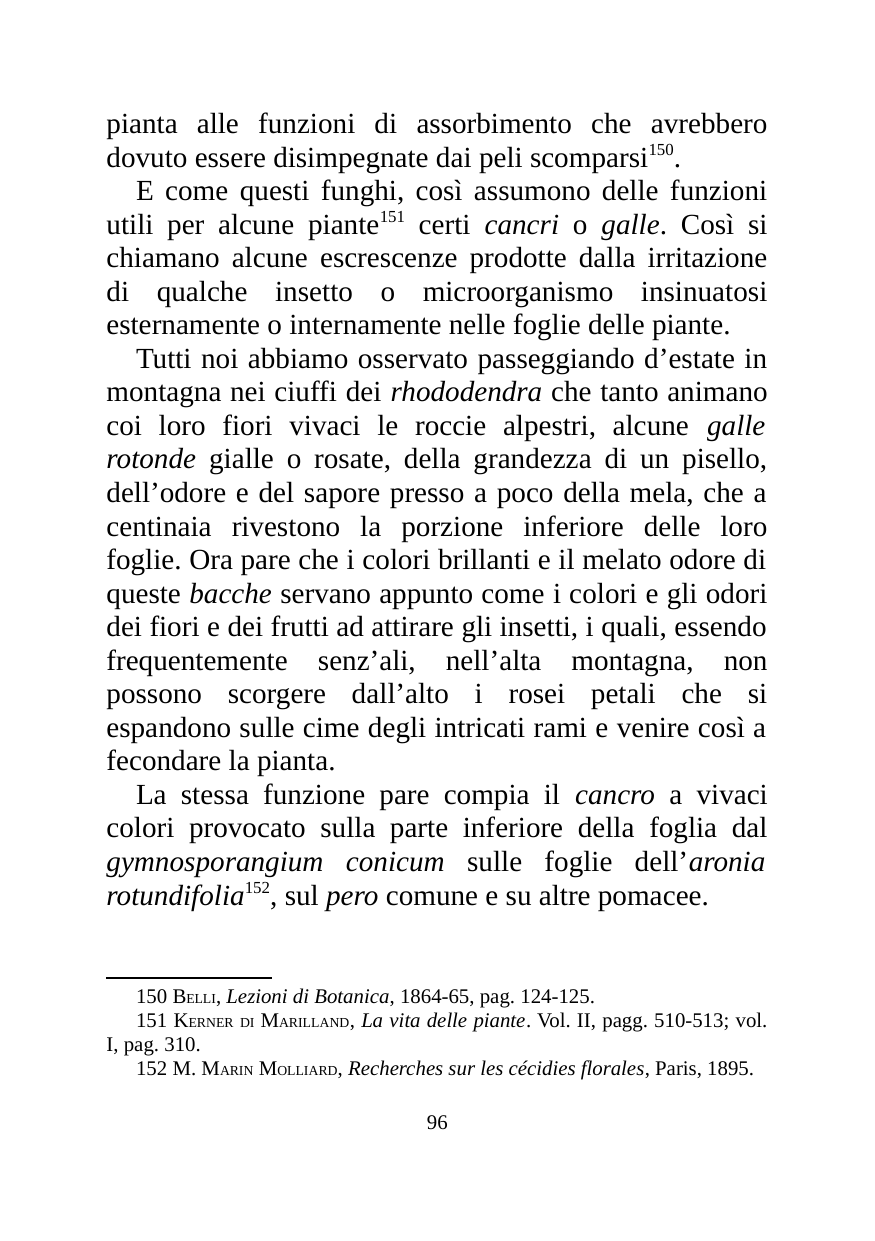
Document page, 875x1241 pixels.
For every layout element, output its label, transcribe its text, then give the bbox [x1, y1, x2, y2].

text Belli, Lezioni di Botanica, 1864-65, pag. 124-125. [106, 984, 768, 1008]
text M. Marin Molliard, Recherches sur les cécidies florales, Paris, 1895. [106, 1056, 768, 1080]
text Kerner di Marilland, La vita delle piante. Vol. II, pagg. 510-513; vol. I, pag. 310. [106, 1008, 768, 1056]
text E come questi funghi, così assumono delle funzioni utili per alcune piante certi cancri o galle. Così si chiamano alcune escrescenze prodotte dalla irritazione di qualche insetto o microorganismo insinuatosi esternamente o internamente nelle foglie delle piante. [106, 173, 768, 341]
text Tutti noi abbiamo osservato passeggiando d’estate in montagna nei ciuffi dei rhododendra che tanto animano coi loro fiori vivaci le roccie alpestri, alcune galle rotonde gialle o rosate, della grandezza di un pisello, dell’odore e del sapore presso a poco della mela, che a centinaia rivestono la porzione inferiore delle loro foglie. Ora pare che i colori brillanti e il melato odore di queste bacche servano appunto come i colori e gli odori dei fiori e dei frutti ad attirare gli insetti, i quali, essendo frequentemente senz’ali, nell’alta montagna, non possono scorgere dall’alto i rosei petali che si espandono sulle cime degli intricati rami e venire così a fecondare la pianta. [106, 341, 768, 777]
text La stessa funzione pare compia il cancro a vivaci colori provocato sulla parte inferiore della foglia dal gymnosporangium conicum sulle foglie dell’aronia rotundifolia, sul pero comune e su altre pomacee. [106, 777, 768, 911]
text pianta alle funzioni di assorbimento che avrebbero dovuto essere disimpegnate dai peli scomparsi. [106, 106, 768, 173]
